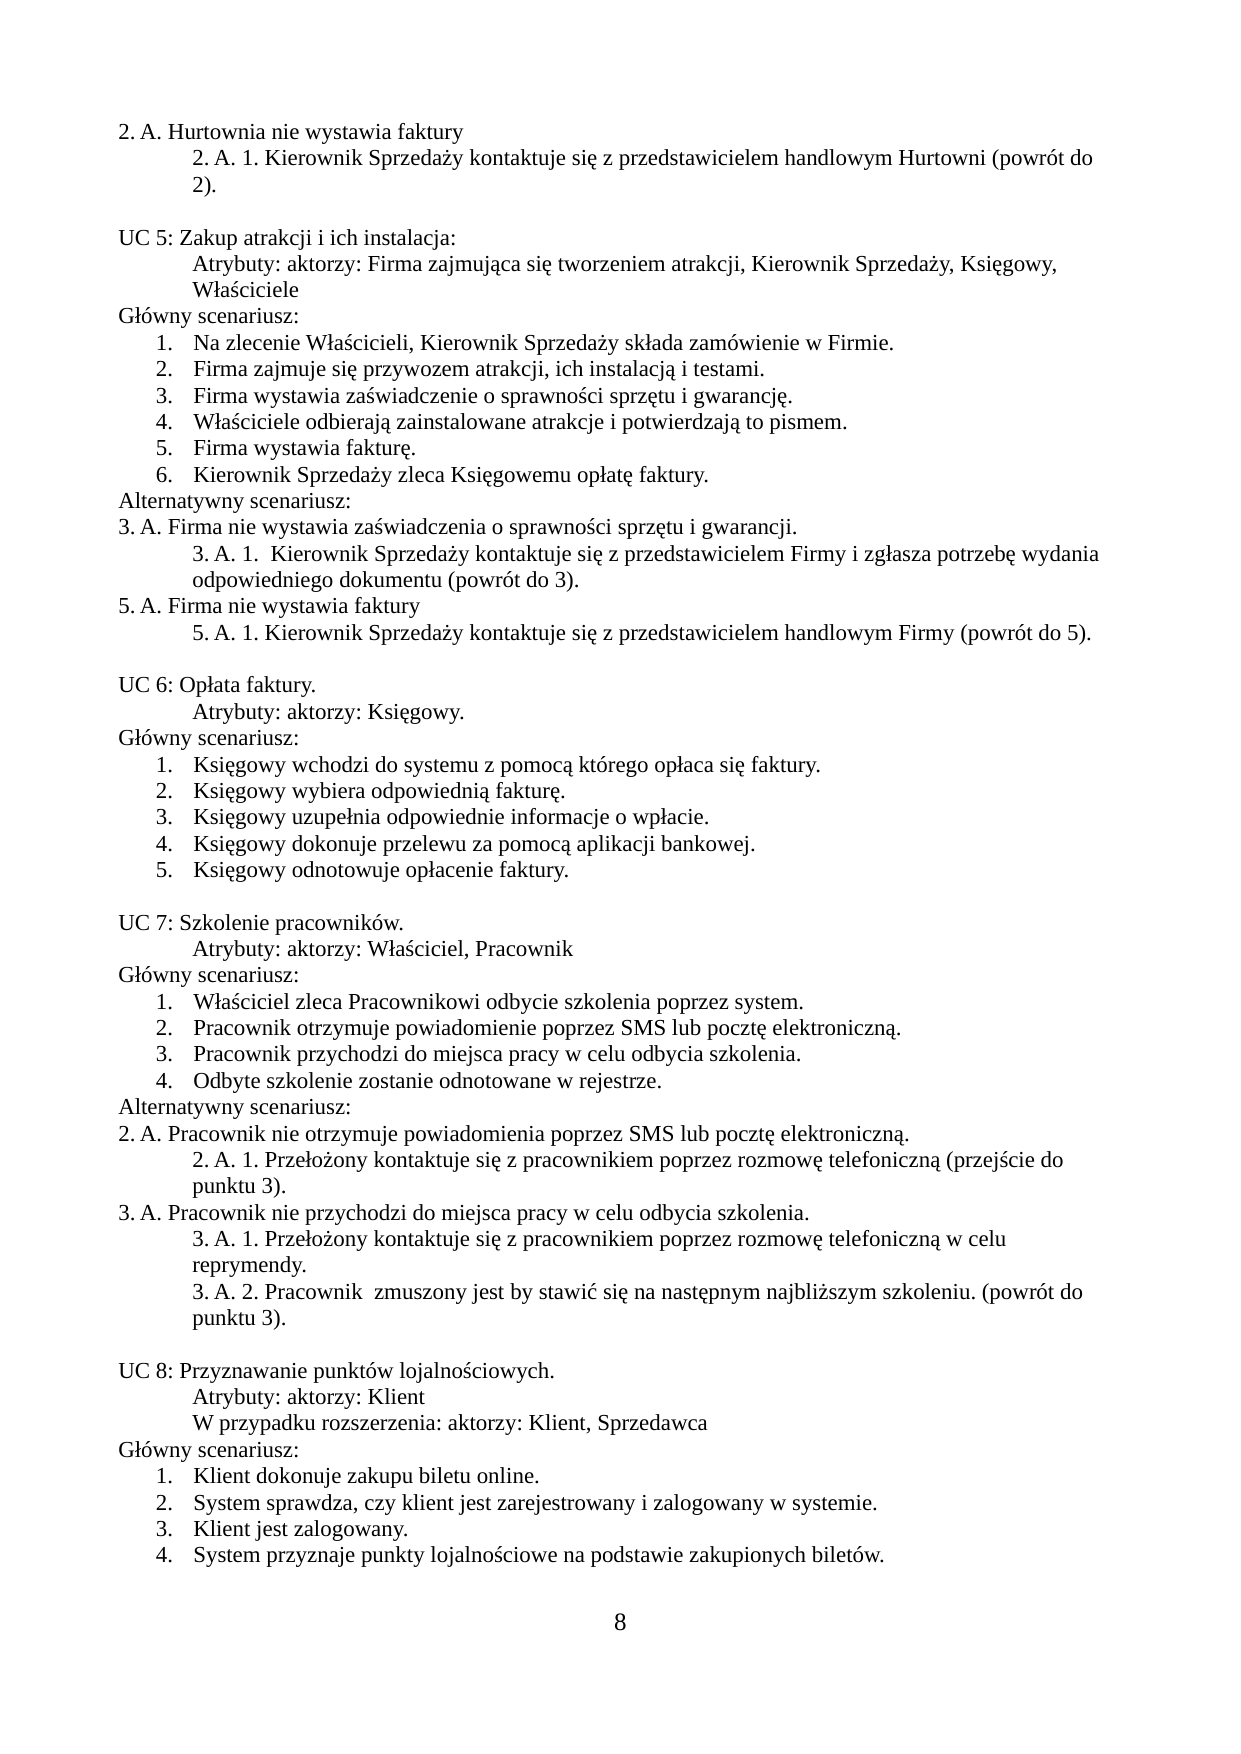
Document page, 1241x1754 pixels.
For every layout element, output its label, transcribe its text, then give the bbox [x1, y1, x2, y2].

list Pracownik otrzymuje powiadomienie poprzez SMS lub pocztę elektroniczną. [156, 1014, 1122, 1041]
text Atrybuty: aktorzy: Właściciel, Pracownik [118, 935, 1122, 961]
text Alternatywny scenariusz: [118, 487, 1122, 513]
text 2. A. Hurtownia nie wystawia faktury [118, 118, 1122, 144]
text Główny scenariusz: [118, 303, 1122, 329]
text Atrybuty: aktorzy: Klient [118, 1383, 1122, 1409]
text Główny scenariusz: [118, 724, 1122, 751]
text UC 6: Opłata faktury. [118, 672, 1122, 698]
list Właściciele odbierają zainstalowane atrakcje i potwierdzają to pismem. [156, 408, 1122, 434]
text 3. A. 1. Przełożony kontaktuje się z pracownikiem poprzez rozmowę telefoniczną w celu reprymendy. [118, 1225, 1122, 1278]
text 2. A. 1. Kierownik Sprzedaży kontaktuje się z przedstawicielem handlowym Hurtowni (powrót do 2). [192, 144, 1122, 197]
list Kierownik Sprzedaży zleca Księgowemu opłatę faktury. [156, 461, 1122, 487]
list Firma wystawia zaświadczenie o sprawności sprzętu i gwarancję. [156, 382, 1122, 408]
list Właściciel zleca Pracownikowi odbycie szkolenia poprzez system. [156, 988, 1122, 1014]
list System sprawdza, czy klient jest zarejestrowany i zalogowany w systemie. [156, 1488, 1122, 1515]
list System przyznaje punkty lojalnościowe na podstawie zakupionych biletów. [156, 1541, 1122, 1568]
list Księgowy uzupełnia odpowiednie informacje o wpłacie. [156, 803, 1122, 830]
list Na zlecenie Właścicieli, Kierownik Sprzedaży składa zamówienie w Firmie. [156, 329, 1122, 355]
text 3. A. Pracownik nie przychodzi do miejsca pracy w celu odbycia szkolenia. [118, 1199, 1122, 1225]
text Atrybuty: aktorzy: Księgowy. [118, 698, 1122, 724]
text W przypadku rozszerzenia: aktorzy: Klient, Sprzedawca [118, 1409, 1122, 1436]
text UC 8: Przyznawanie punktów lojalnościowych. [118, 1357, 1122, 1383]
list Księgowy wybiera odpowiednią fakturę. [156, 777, 1122, 803]
text 2. A. 1. Przełożony kontaktuje się z pracownikiem poprzez rozmowę telefoniczną (przejście do punktu 3). [118, 1146, 1122, 1199]
list Księgowy odnotowuje opłacenie faktury. [156, 856, 1122, 882]
text 3. A. 1. Kierownik Sprzedaży kontaktuje się z przedstawicielem Firmy i zgłasza potrzebę wydania odpowiedniego dokumentu (powrót do 3). [118, 540, 1122, 592]
list Odbyte szkolenie zostanie odnotowane w rejestrze. [156, 1067, 1122, 1093]
text 5. A. 1. Kierownik Sprzedaży kontaktuje się z przedstawicielem handlowym Firmy (powrót do 5). [118, 619, 1122, 645]
list Księgowy wchodzi do systemu z pomocą którego opłaca się faktury. [156, 751, 1122, 777]
text Alternatywny scenariusz: [118, 1093, 1122, 1119]
text 2. A. Pracownik nie otrzymuje powiadomienia poprzez SMS lub pocztę elektroniczną. [118, 1119, 1122, 1146]
text Główny scenariusz: [118, 1436, 1122, 1462]
list Księgowy dokonuje przelewu za pomocą aplikacji bankowej. [156, 830, 1122, 856]
text UC 7: Szkolenie pracowników. [118, 909, 1122, 935]
list Pracownik przychodzi do miejsca pracy w celu odbycia szkolenia. [156, 1041, 1122, 1067]
text 3. A. 2. Pracownik zmuszony jest by stawić się na następnym najbliższym szkoleniu. (powrót do punktu 3). [118, 1278, 1122, 1330]
text Atrybuty: aktorzy: Firma zajmująca się tworzeniem atrakcji, Kierownik Sprzedaży, Księgowy, Właściciele [118, 250, 1122, 303]
text Główny scenariusz: [118, 961, 1122, 988]
list Firma zajmuje się przywozem atrakcji, ich instalacją i testami. [156, 355, 1122, 382]
text UC 5: Zakup atrakcji i ich instalacja: [118, 223, 1122, 250]
list Firma wystawia fakturę. [156, 434, 1122, 461]
text 5. A. Firma nie wystawia faktury [118, 592, 1122, 619]
list Klient jest zalogowany. [156, 1515, 1122, 1541]
list Klient dokonuje zakupu biletu online. [156, 1462, 1122, 1488]
text 3. A. Firma nie wystawia zaświadczenia o sprawności sprzętu i gwarancji. [118, 513, 1122, 540]
